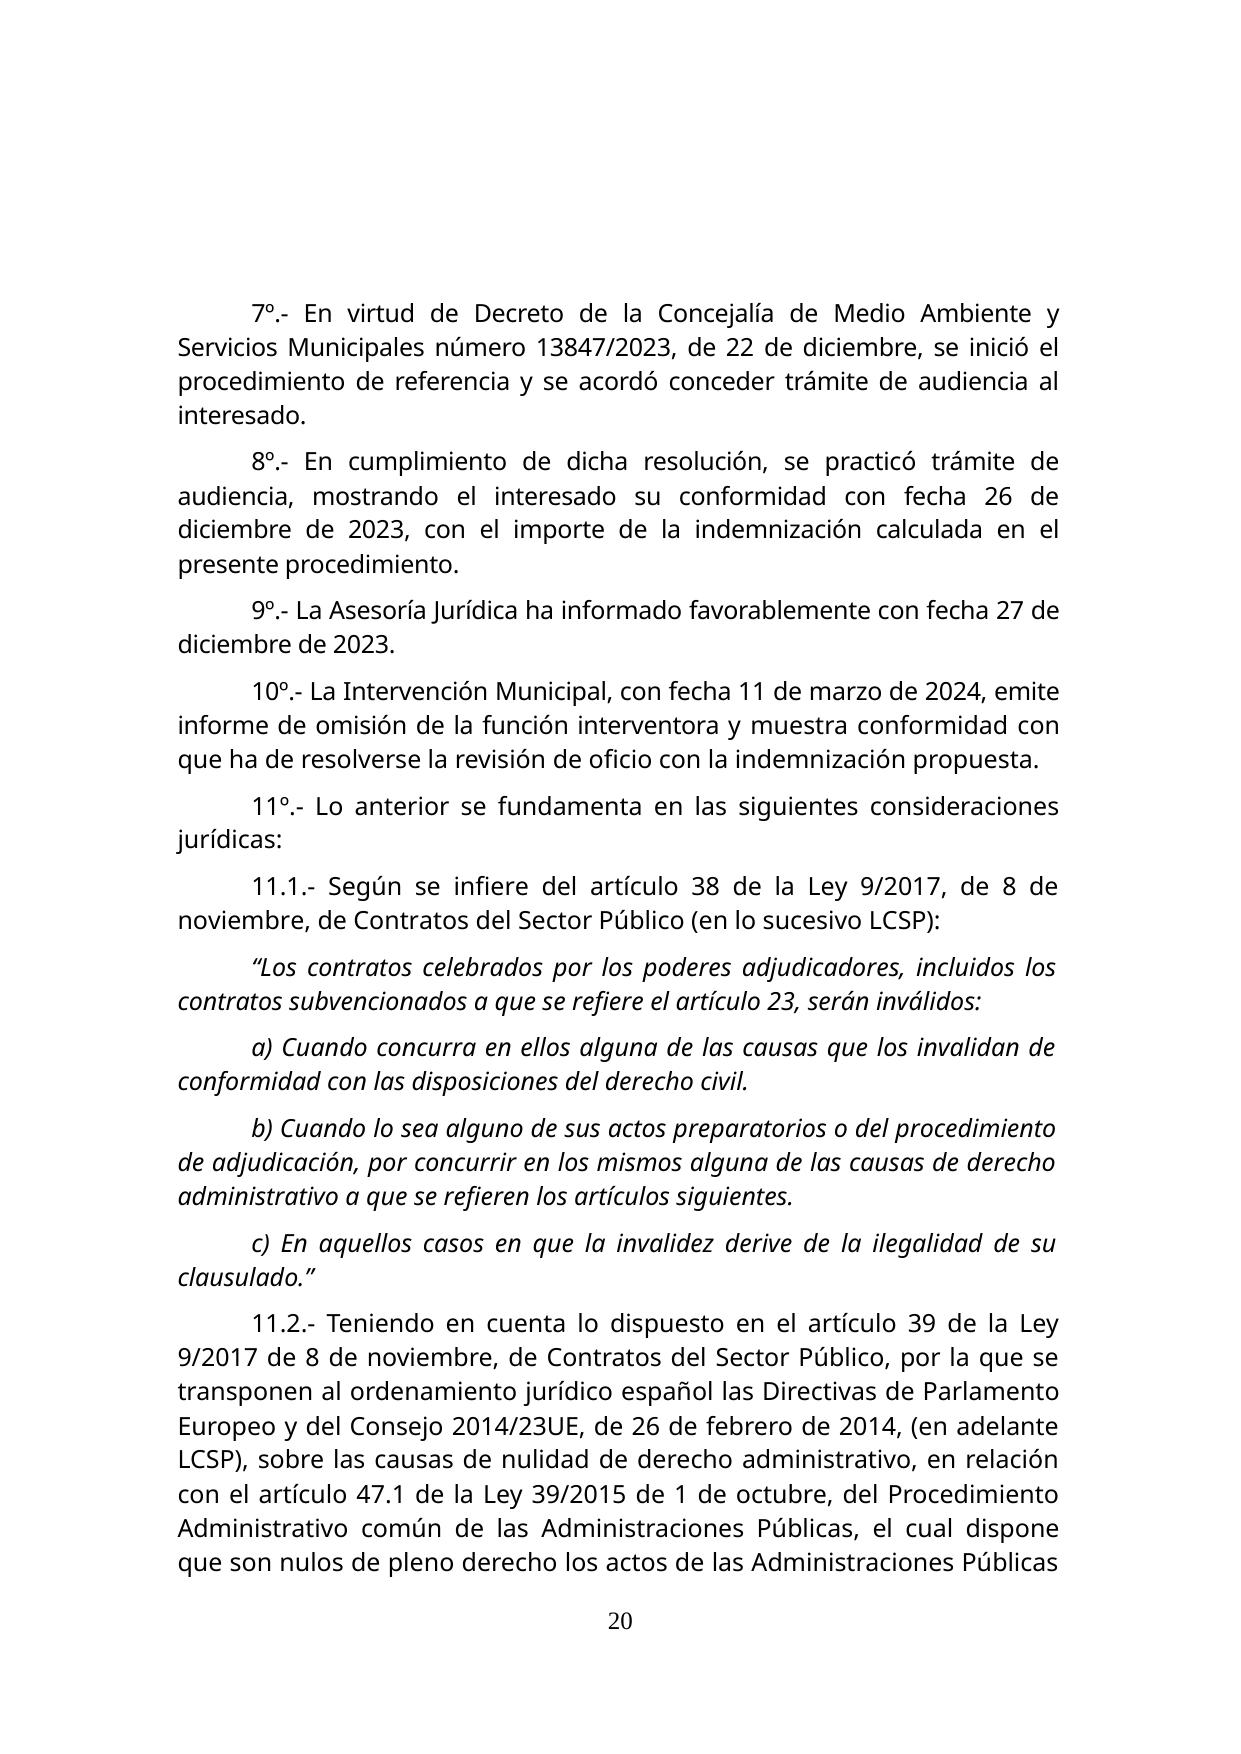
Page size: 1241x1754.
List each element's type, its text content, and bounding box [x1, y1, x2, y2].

text 8º.- En cumplimiento de dicha resolución, se practicó trámite de audiencia, mostrando el interesado su conformidad con fecha 26 de diciembre de 2023, con el importe de la indemnización calculada en el presente procedimiento. [177, 444, 1060, 580]
text 9º.- La Asesoría Jurídica ha informado favorablemente con fecha 27 de diciembre de 2023. [177, 593, 1060, 661]
text “Los contratos celebrados por los poderes adjudicadores, incluidos los contratos subvencionados a que se refiere el artículo 23, serán inválidos: [177, 949, 1060, 1017]
text 7º.- En virtud de Decreto de la Concejalía de Medio Ambiente y Servicios Municipales número 13847/2023, de 22 de diciembre, se inició el procedimiento de referencia y se acordó conceder trámite de audiencia al interesado. [177, 295, 1060, 432]
text 11º.- Lo anterior se fundamenta en las siguientes consideraciones jurídicas: [177, 788, 1060, 856]
text b) Cuando lo sea alguno de sus actos preparatorios o del procedimiento de adjudicación, por concurrir en los mismos alguna de las causas de derecho administrativo a que se refieren los artículos siguientes. [177, 1111, 1060, 1213]
text 11.2.- Teniendo en cuenta lo dispuesto en el artículo 39 de la Ley 9/2017 de 8 de noviembre, de Contratos del Sector Público, por la que se transponen al ordenamiento jurídico español las Directivas de Parlamento Europeo y del Consejo 2014/23UE, de 26 de febrero de 2014, (en adelante LCSP), sobre las causas de nulidad de derecho administrativo, en relación con el artículo 47.1 de la Ley 39/2015 de 1 de octubre, del Procedimiento Administrativo común de las Administraciones Públicas, el cual dispone que son nulos de pleno derecho los actos de las Administraciones Públicas [177, 1306, 1060, 1578]
text c) En aquellos casos en que la invalidez derive de la ilegalidad de su clausulado.” [177, 1225, 1060, 1293]
text a) Cuando concurra en ellos alguna de las causas que los invalidan de conformidad con las disposiciones del derecho civil. [177, 1030, 1060, 1098]
text 11.1.- Según se infiere del artículo 38 de la Ley 9/2017, de 8 de noviembre, de Contratos del Sector Público (en lo sucesivo LCSP): [177, 869, 1060, 937]
text 10º.- La Intervención Municipal, con fecha 11 de marzo de 2024, emite informe de omisión de la función interventora y muestra conformidad con que ha de resolverse la revisión de oficio con la indemnización propuesta. [177, 673, 1060, 776]
